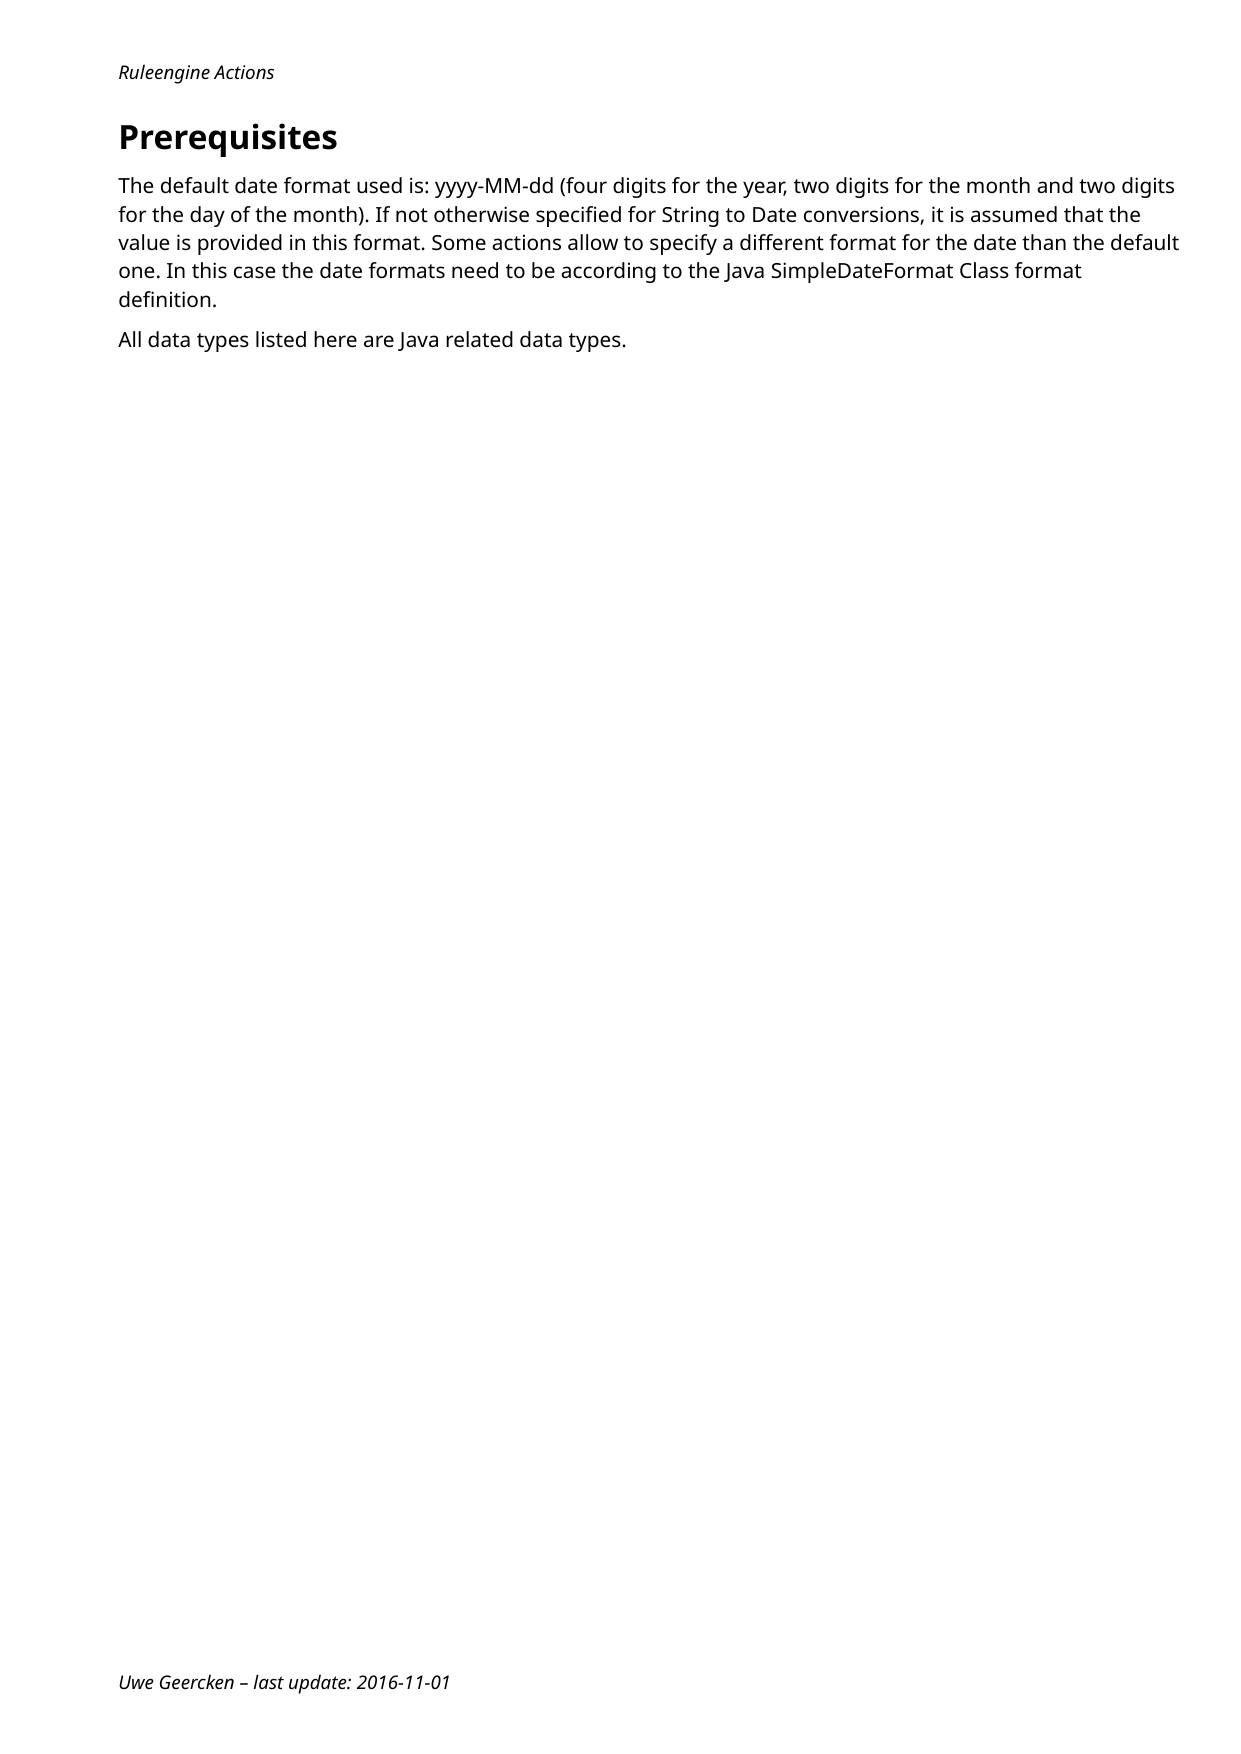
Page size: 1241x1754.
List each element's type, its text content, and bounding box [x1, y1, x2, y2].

text Prerequisites [118, 114, 1181, 159]
text All data types listed here are Java related data types. [118, 325, 1181, 354]
text The default date format used is: yyyy-MM-dd (four digits for the year, two digits for the month and two digits for the day of the month). If not otherwise specified for String to Date conversions, it is assumed that the value is provided in this format. Some actions allow to specify a different format for the date than the default one. In this case the date formats need to be according to the Java SimpleDateFormat Class format definition. [118, 171, 1181, 313]
